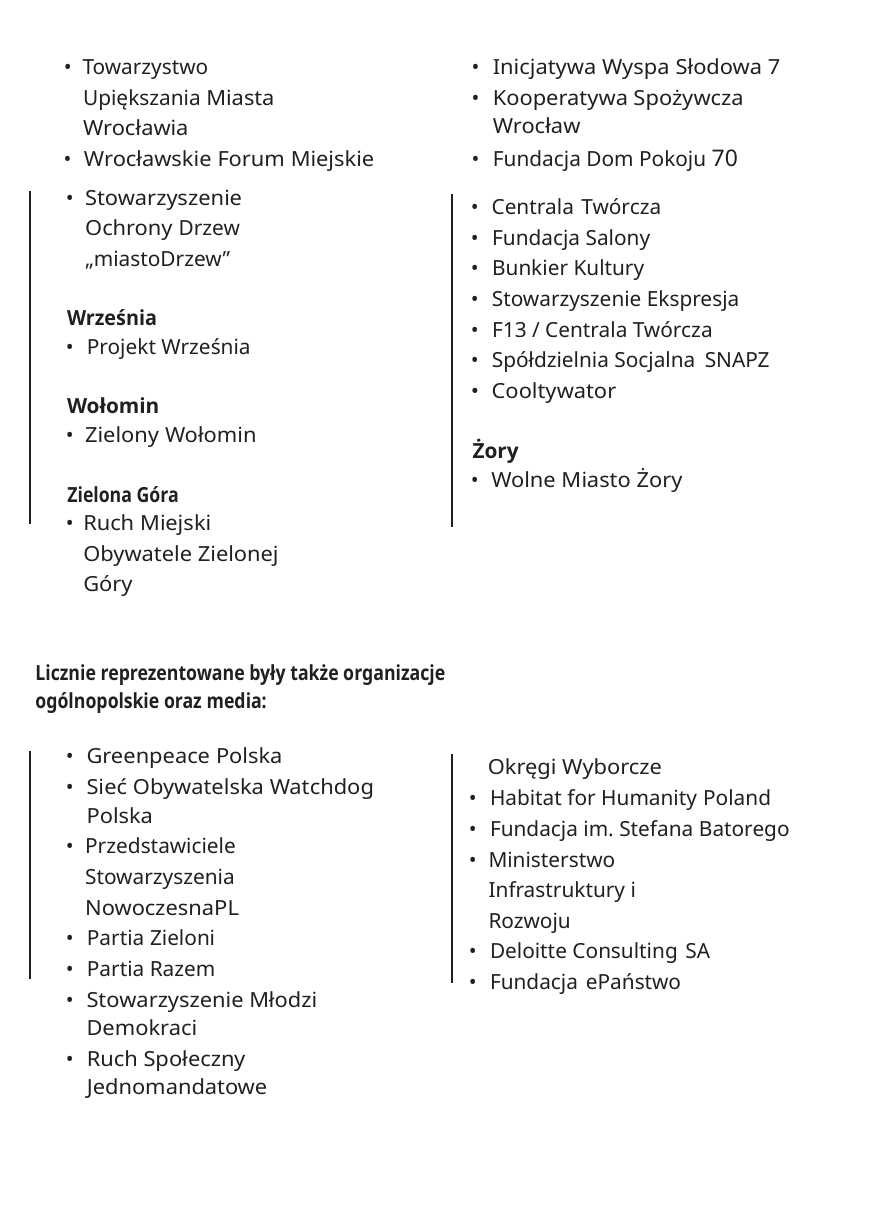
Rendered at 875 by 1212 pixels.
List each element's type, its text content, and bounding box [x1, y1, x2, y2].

list Sieć Obywatelska Watchdog Polska [66, 772, 401, 829]
list Inicjatywa Wyspa Słodowa 7 [471, 52, 820, 81]
subtitle Września [67, 303, 302, 332]
subtitle Wołomin [67, 391, 302, 420]
list Przedstawiciele Stowarzyszenia NowoczesnaPL [66, 832, 362, 921]
list Wolne Miasto Żory [471, 465, 820, 493]
list Habitat for Humanity Poland [468, 783, 820, 812]
list Zielony Wołomin [66, 420, 302, 448]
list Bunkier Kultury [471, 253, 820, 282]
list Cooltywator [471, 376, 820, 405]
list Fundacja Salony [471, 223, 820, 251]
list Ruch Miejski Obywatele Zielonej Góry [66, 508, 294, 598]
list F13 / Centrala Twórcza [471, 315, 820, 343]
list Fundacja ePaństwo [468, 967, 820, 996]
list Deloitte Consulting SA [468, 937, 820, 965]
list Centrala Twórcza [471, 192, 820, 220]
list Spółdzielnia Socjalna SNAPZ [471, 346, 820, 374]
list Stowarzyszenie Młodzi Demokraci [66, 985, 401, 1042]
list Projekt Września [66, 332, 302, 360]
text Okręgi Wyborcze [488, 752, 820, 781]
list Stowarzyszenie Ekspresja [471, 284, 820, 313]
subtitle Żory [472, 436, 820, 464]
subtitle Zielona Góra [67, 480, 302, 508]
list Partia Razem [66, 954, 401, 983]
list Greenpeace Polska [66, 742, 401, 770]
list Wrocławskie Forum Miejskie [63, 144, 398, 172]
list Fundacja im. Stefana Batorego [468, 814, 820, 842]
list Ruch Społeczny Jednomandatowe [66, 1044, 401, 1101]
list Towarzystwo Upiększania Miasta Wrocławia [63, 52, 297, 142]
list Fundacja Dom Pokoju 70 [471, 142, 820, 173]
subtitle Licznie reprezentowane były także organizacje ogólnopolskie oraz media: [35, 659, 533, 714]
list Stowarzyszenie Ochrony Drzew „miastoDrzew” [66, 183, 302, 272]
list Kooperatywa Spożywcza Wrocław [471, 83, 820, 140]
list Partia Zieloni [66, 923, 401, 952]
list Ministerstwo Infrastruktury i Rozwoju [468, 845, 718, 934]
